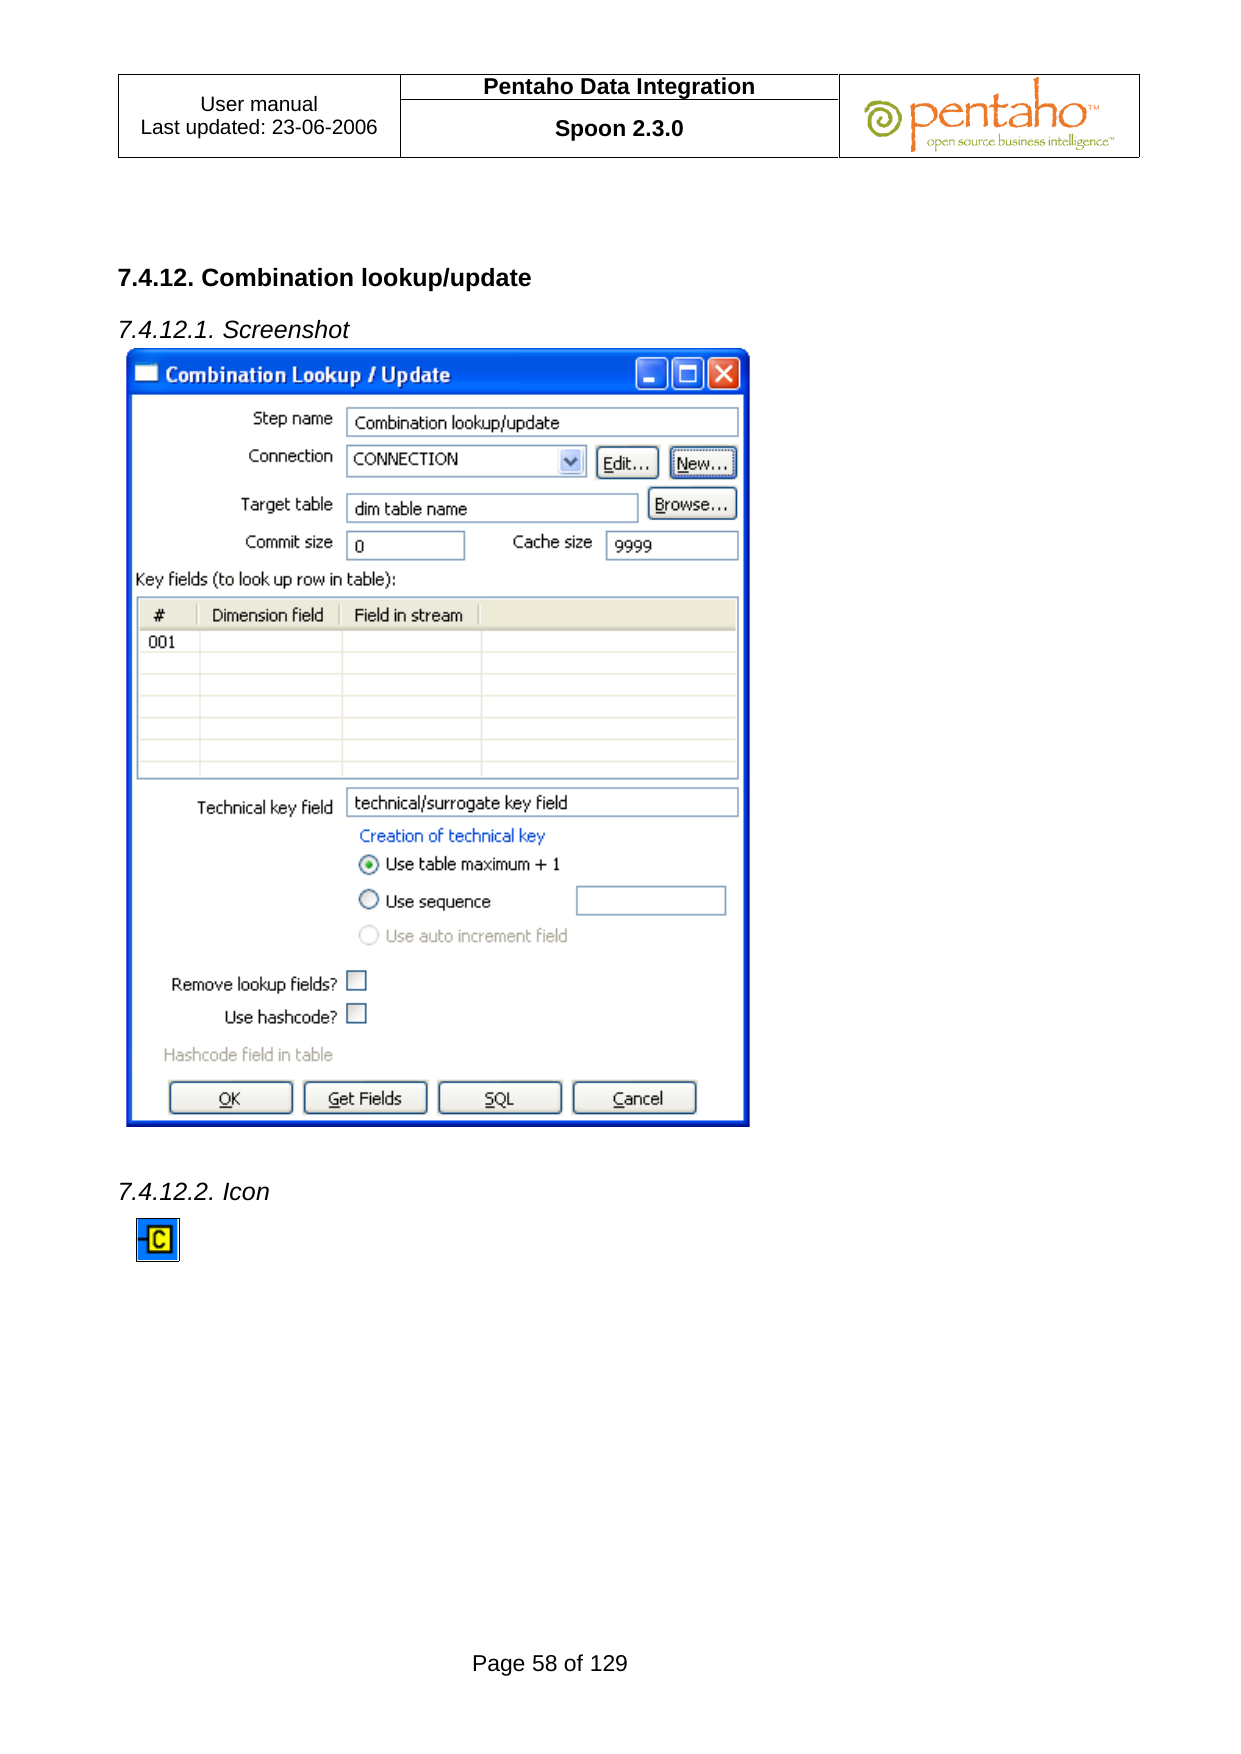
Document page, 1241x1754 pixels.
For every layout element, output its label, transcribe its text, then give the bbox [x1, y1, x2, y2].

picture [126, 348, 750, 1127]
subtitle Icon [117, 1178, 1137, 1206]
subtitle Combination lookup/update [117, 263, 1137, 291]
subtitle Screenshot [117, 316, 1137, 344]
